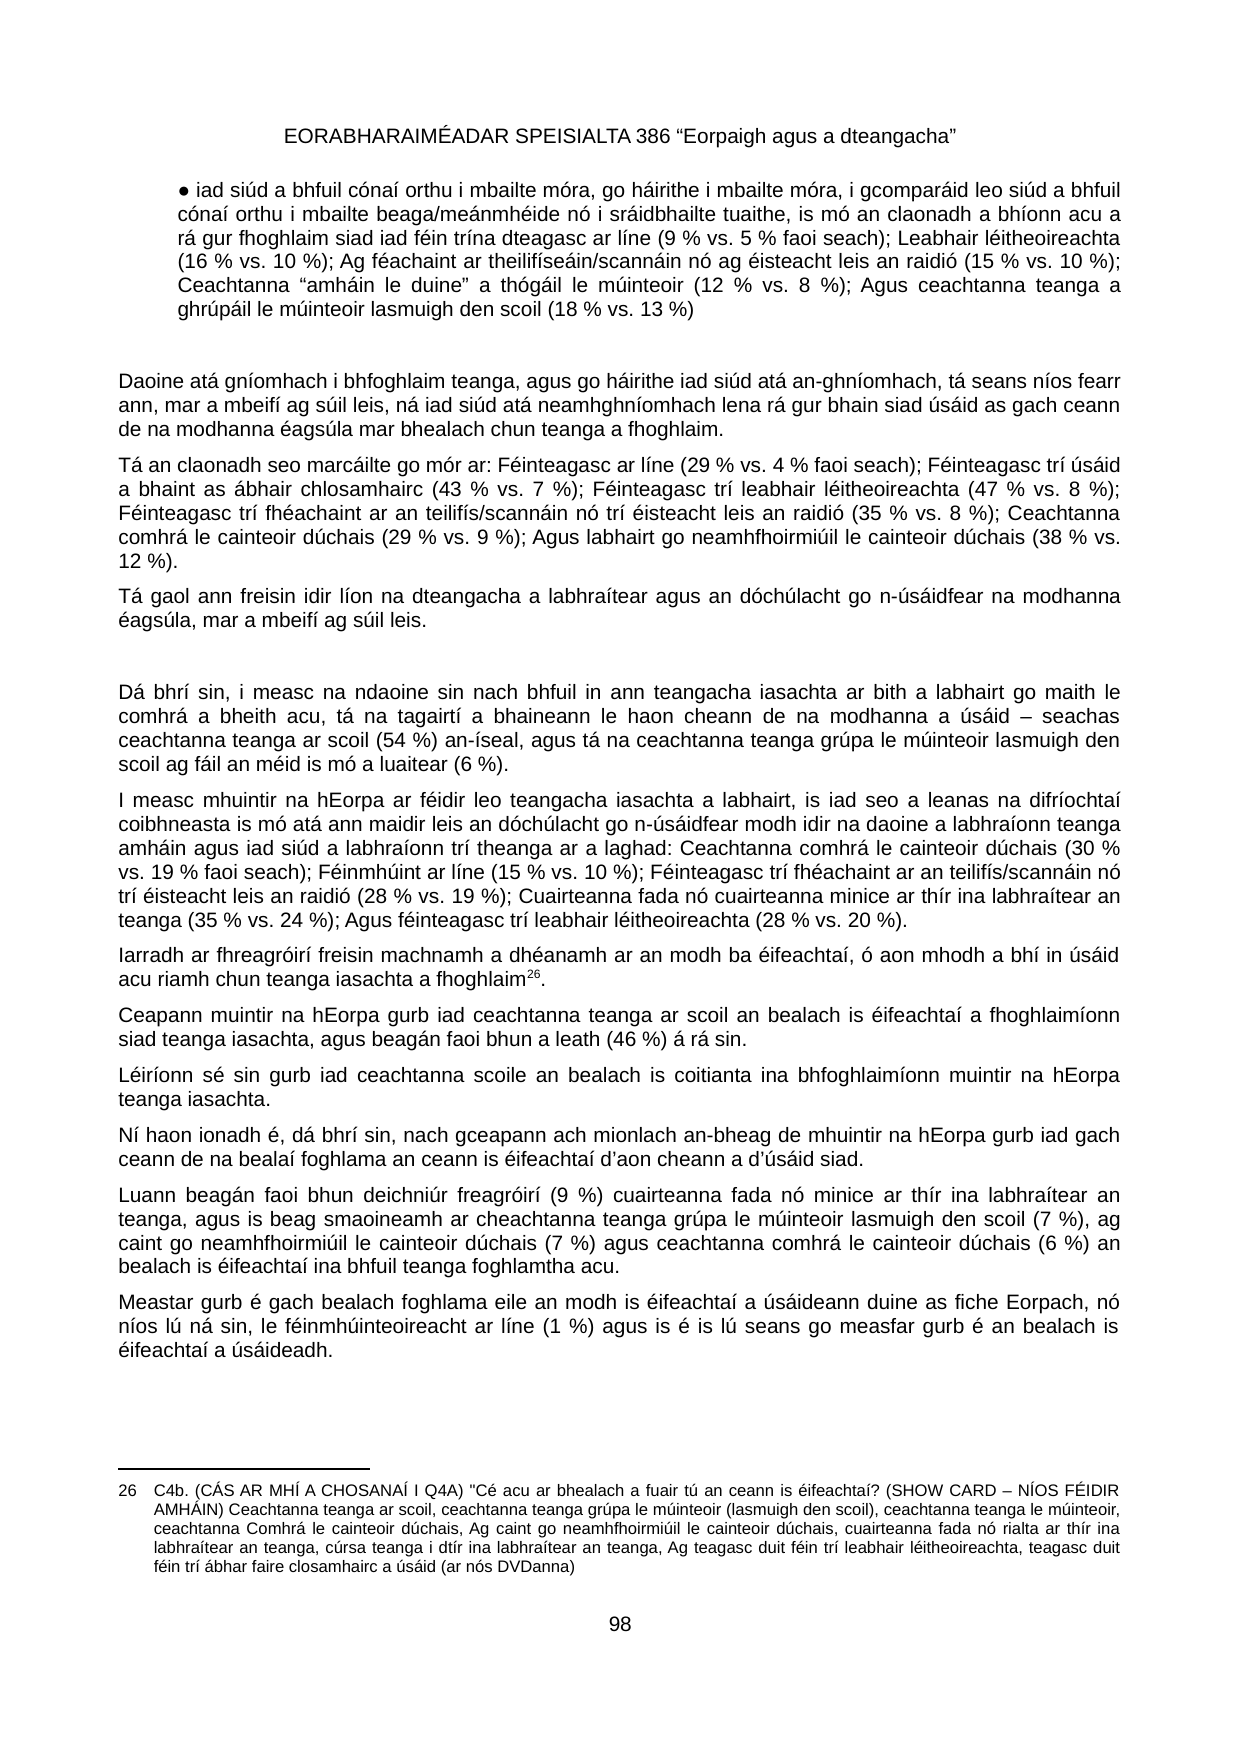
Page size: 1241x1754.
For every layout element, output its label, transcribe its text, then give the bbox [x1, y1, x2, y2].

text Meastar gurb é gach bealach foghlama eile an modh is éifeachtaí a úsáideann duine as fiche Eorpach, nó níos lú ná sin, le féinmhúinteoireacht ar líne (1 %) agus is é is lú seans go measfar gurb é an bealach is éifeachtaí a úsáideadh. [118, 1290, 1122, 1362]
text Léiríonn sé sin gurb iad ceachtanna scoile an bealach is coitianta ina bhfoghlaimíonn muintir na hEorpa teanga iasachta. [118, 1063, 1122, 1111]
text Ceapann muintir na hEorpa gurb iad ceachtanna teanga ar scoil an bealach is éifeachtaí a fhoghlaimíonn siad teanga iasachta, agus beagán faoi bhun a leath (46 %) á rá sin. [118, 1003, 1122, 1051]
text Dá bhrí sin, i measc na ndaoine sin nach bhfuil in ann teangacha iasachta ar bith a labhairt go maith le comhrá a bheith acu, tá na tagairtí a bhaineann le haon cheann de na modhanna a úsáid – seachas ceachtanna teanga ar scoil (54 %) an-íseal, agus tá na ceachtanna teanga grúpa le múinteoir lasmuigh den scoil ag fáil an méid is mó a luaitear (6 %). [118, 680, 1122, 776]
text Tá an claonadh seo marcáilte go mór ar: Féinteagasc ar líne (29 % vs. 4 % faoi seach); Féinteagasc trí úsáid a bhaint as ábhair chlosamhairc (43 % vs. 7 %); Féinteagasc trí leabhair léitheoireachta (47 % vs. 8 %); Féinteagasc trí fhéachaint ar an teilifís/scannáin nó trí éisteacht leis an raidió (35 % vs. 8 %); Ceachtanna comhrá le cainteoir dúchais (29 % vs. 9 %); Agus labhairt go neamhfhoirmiúil le cainteoir dúchais (38 % vs. 12 %). [118, 453, 1122, 572]
text Iarradh ar fhreagróirí freisin machnamh a dhéanamh ar an modh ba éifeachtaí, ó aon mhodh a bhí in úsáid acu riamh chun teanga iasachta a fhoghlaim. [118, 943, 1122, 991]
text I measc mhuintir na hEorpa ar féidir leo teangacha iasachta a labhairt, is iad seo a leanas na difríochtaí coibhneasta is mó atá ann maidir leis an dóchúlacht go n-úsáidfear modh idir na daoine a labhraíonn teanga amháin agus iad siúd a labhraíonn trí theanga ar a laghad: Ceachtanna comhrá le cainteoir dúchais (30 % vs. 19 % faoi seach); Féinmhúint ar líne (15 % vs. 10 %); Féinteagasc trí fhéachaint ar an teilifís/scannáin nó trí éisteacht leis an raidió (28 % vs. 19 %); Cuairteanna fada nó cuairteanna minice ar thír ina labhraítear an teanga (35 % vs. 24 %); Agus féinteagasc trí leabhair léitheoireachta (28 % vs. 20 %). [118, 788, 1122, 931]
text ● iad siúd a bhfuil cónaí orthu i mbailte móra, go háirithe i mbailte móra, i gcomparáid leo siúd a bhfuil cónaí orthu i mbailte beaga/meánmhéide nó i sráidbhailte tuaithe, is mó an claonadh a bhíonn acu a rá gur fhoghlaim siad iad féin trína dteagasc ar líne (9 % vs. 5 % faoi seach); Leabhair léitheoireachta (16 % vs. 10 %); Ag féachaint ar theilifíseáin/scannáin nó ag éisteacht leis an raidió (15 % vs. 10 %); Ceachtanna “amháin le duine” a thógáil le múinteoir (12 % vs. 8 %); Agus ceachtanna teanga a ghrúpáil le múinteoir lasmuigh den scoil (18 % vs. 13 %) [177, 177, 1122, 321]
text Ní haon ionadh é, dá bhrí sin, nach gceapann ach mionlach an-bheag de mhuintir na hEorpa gurb iad gach ceann de na bealaí foghlama an ceann is éifeachtaí d’aon cheann a d’úsáid siad. [118, 1123, 1122, 1171]
text Daoine atá gníomhach i bhfoghlaim teanga, agus go háirithe iad siúd atá an-ghníomhach, tá seans níos fearr ann, mar a mbeifí ag súil leis, ná iad siúd atá neamhghníomhach lena rá gur bhain siad úsáid as gach ceann de na modhanna éagsúla mar bhealach chun teanga a fhoghlaim. [118, 369, 1122, 441]
text Luann beagán faoi bhun deichniúr freagróirí (9 %) cuairteanna fada nó minice ar thír ina labhraítear an teanga, agus is beag smaoineamh ar cheachtanna teanga grúpa le múinteoir lasmuigh den scoil (7 %), ag caint go neamhfhoirmiúil le cainteoir dúchais (7 %) agus ceachtanna comhrá le cainteoir dúchais (6 %) an bealach is éifeachtaí ina bhfuil teanga foghlamtha acu. [118, 1182, 1122, 1278]
text Tá gaol ann freisin idir líon na dteangacha a labhraítear agus an dóchúlacht go n-úsáidfear na modhanna éagsúla, mar a mbeifí ag súil leis. [118, 584, 1122, 632]
text C4b. (CÁS AR MHÍ A CHOSANAÍ I Q4A) "Cé acu ar bhealach a fuair tú an ceann is éifeachtaí? (SHOW CARD – NÍOS FÉIDIR AMHÁIN) Ceachtanna teanga ar scoil, ceachtanna teanga grúpa le múinteoir (lasmuigh den scoil), ceachtanna teanga le múinteoir, ceachtanna Comhrá le cainteoir dúchais, Ag caint go neamhfhoirmiúil le cainteoir dúchais, cuairteanna fada nó rialta ar thír ina labhraítear an teanga, cúrsa teanga i dtír ina labhraítear an teanga, Ag teagasc duit féin trí leabhair léitheoireachta, teagasc duit féin trí ábhar faire closamhairc a úsáid (ar nós DVDanna) [118, 1481, 1122, 1576]
